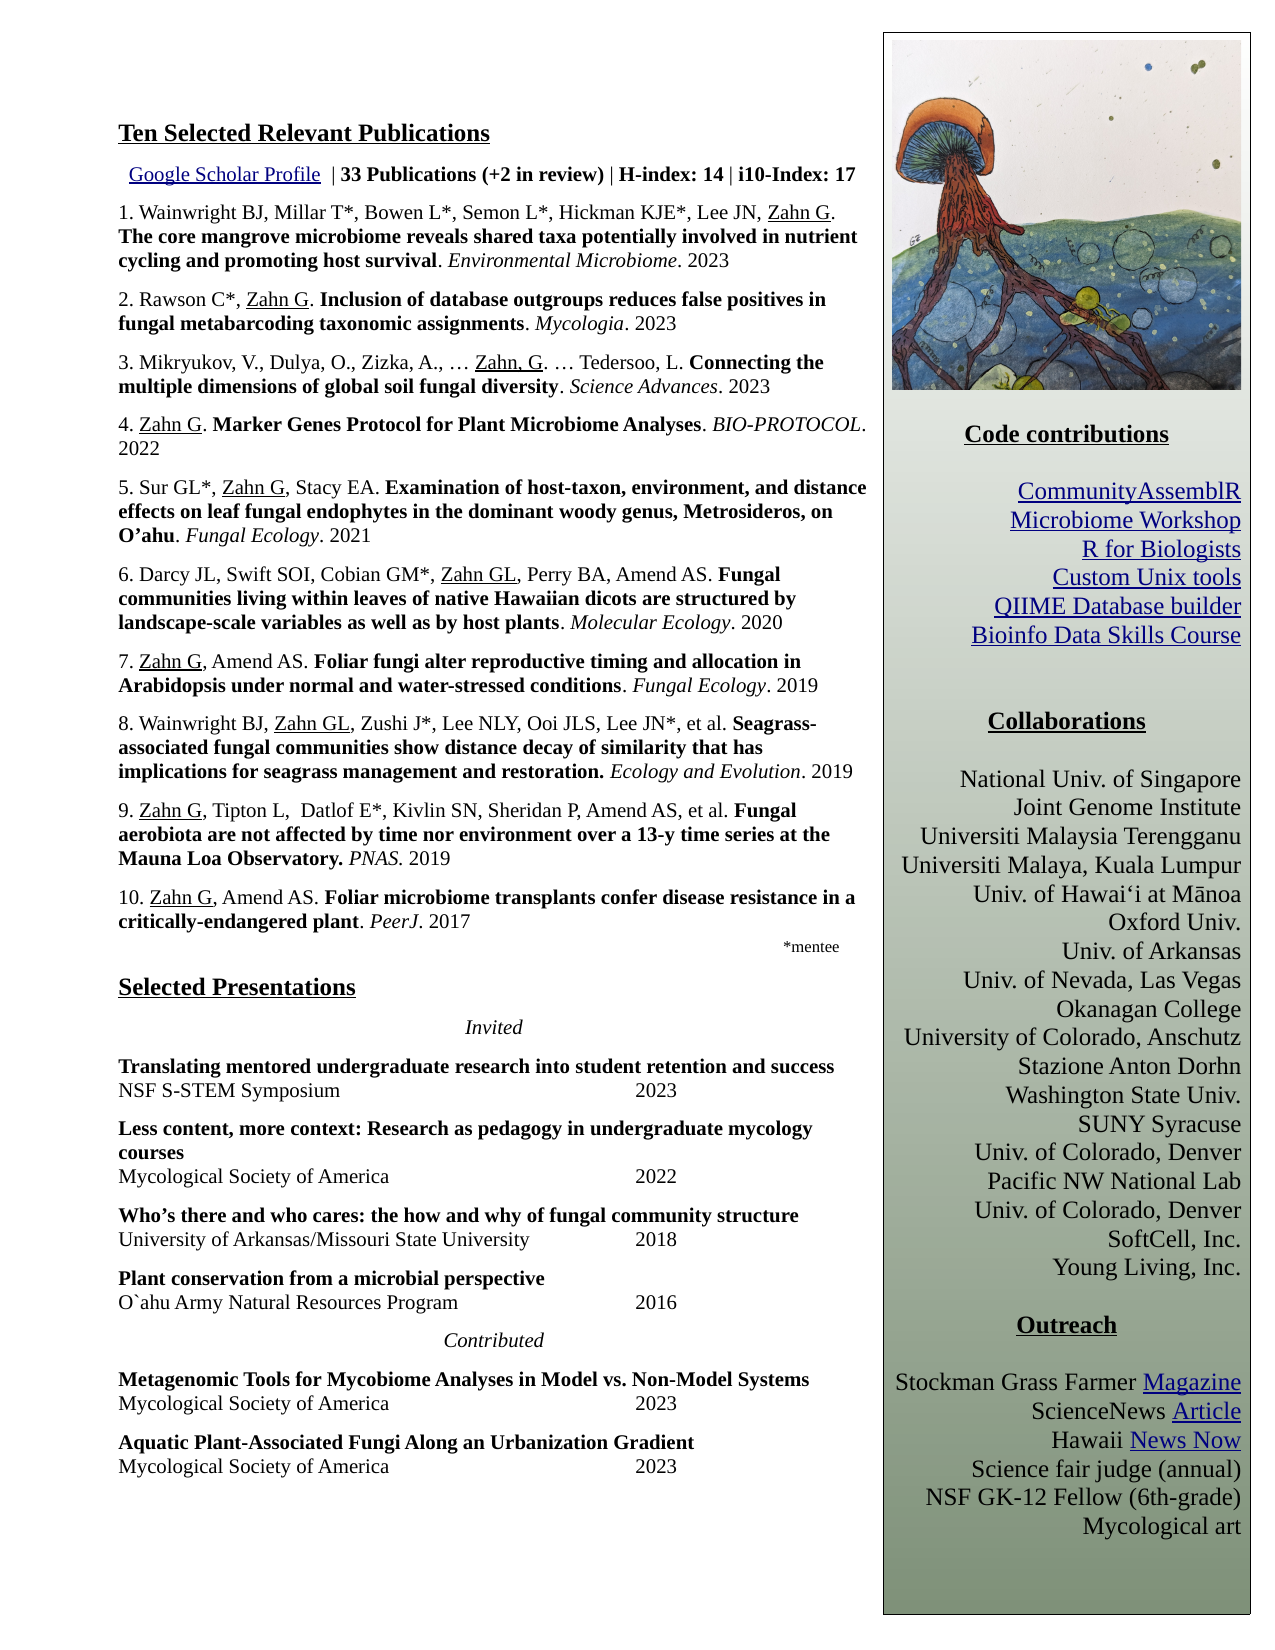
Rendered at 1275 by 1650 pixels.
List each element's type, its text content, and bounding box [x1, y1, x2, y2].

text Bioinfo Data Skills Course [892, 620, 1241, 649]
text 9. Zahn G, Tipton L, Datlof E*, Kivlin SN, Sheridan P, Amend AS, et al. Fungal aerobiota are not affected by time nor environment over a 13-y time series at the Mauna Loa Observatory. PNAS. 2019 [118, 798, 883, 870]
text Selected Presentations [118, 972, 883, 1000]
text Mycological art [892, 1511, 1241, 1540]
text ScienceNews Article [892, 1396, 1241, 1425]
text Univ. of Colorado, Denver [892, 1195, 1241, 1224]
text 4. Zahn G. Marker Genes Protocol for Plant Microbiome Analyses. BIO-PROTOCOL. 2022 [118, 412, 883, 460]
text University of Colorado, Anschutz [892, 1022, 1241, 1051]
text Less content, more context: Research as pedagogy in undergraduate mycology courses Mycological Society of America 2022 [118, 1116, 883, 1188]
text Stockman Grass Farmer Magazine [892, 1367, 1241, 1396]
picture [892, 40, 1242, 390]
text CommunityAssemblR [892, 476, 1241, 505]
text Pacific NW National Lab [892, 1166, 1241, 1195]
text Science fair judge (annual) [892, 1454, 1241, 1482]
text Ten Selected Relevant Publications [118, 118, 883, 147]
text Stazione Anton Dorhn [892, 1051, 1241, 1080]
text Hawaii News Now [892, 1425, 1241, 1454]
text Custom Unix tools [892, 562, 1241, 591]
text Univ. of Arkansas [892, 936, 1241, 965]
text Univ. of Hawaiʻi at Mānoa [892, 879, 1241, 907]
text 8. Wainwright BJ, Zahn GL, Zushi J*, Lee NLY, Ooi JLS, Lee JN*, et al. Seagrass-associated fungal communities show distance decay of similarity that has implications for seagrass management and restoration. Ecology and Evolution. 2019 [118, 711, 883, 783]
text Joint Genome Institute [892, 792, 1241, 821]
text Metagenomic Tools for Mycobiome Analyses in Model vs. Non-Model Systems Mycological Society of America 2023 [118, 1367, 883, 1415]
text Univ. of Colorado, Denver [892, 1137, 1241, 1166]
text Translating mentored undergraduate research into student retention and success NSF S-STEM Symposium 2023 [118, 1053, 883, 1102]
text 10. Zahn G, Amend AS. Foliar microbiome transplants confer disease resistance in a critically-endangered plant. PeerJ. 2017 *mentee [118, 885, 883, 957]
text Contributed [118, 1328, 883, 1352]
text Outreach [892, 1310, 1241, 1339]
text Universiti Malaya, Kuala Lumpur [892, 850, 1241, 879]
text Code contributions [892, 419, 1241, 447]
text 1. Wainwright BJ, Millar T*, Bowen L*, Semon L*, Hickman KJE*, Lee JN, Zahn G. The core mangrove microbiome reveals shared taxa potentially involved in nutrient cycling and promoting host survival. Environmental Microbiome. 2023 [118, 200, 883, 272]
text Okanagan College [892, 994, 1241, 1022]
text 6. Darcy JL, Swift SOI, Cobian GM*, Zahn GL, Perry BA, Amend AS. Fungal communities living within leaves of native Hawaiian dicots are structured by landscape-scale variables as well as by host plants. Molecular Ecology. 2020 [118, 562, 883, 634]
text 5. Sur GL*, Zahn G, Stacy EA. Examination of host-taxon, environment, and distance effects on leaf fungal endophytes in the dominant woody genus, Metrosideros, on O’ahu. Fungal Ecology. 2021 [118, 475, 883, 547]
text 3. Mikryukov, V., Dulya, O., Zizka, A., … Zahn, G. … Tedersoo, L. Connecting the multiple dimensions of global soil fungal diversity. Science Advances. 2023 [118, 349, 883, 398]
text National Univ. of Singapore [892, 764, 1241, 792]
text Washington State Univ. [892, 1080, 1241, 1109]
text Google Scholar Profile | 33 Publications (+2 in review) | H-index: 14 | i10-Index: 17 [118, 161, 883, 186]
text NSF GK-12 Fellow (6th-grade) [892, 1482, 1241, 1511]
text 2. Rawson C*, Zahn G. Inclusion of database outgroups reduces false positives in fungal metabarcoding taxonomic assignments. Mycologia. 2023 [118, 287, 883, 335]
text 7. Zahn G, Amend AS. Foliar fungi alter reproductive timing and allocation in Arabidopsis under normal and water-stressed conditions. Fungal Ecology. 2019 [118, 648, 883, 697]
text Young Living, Inc. [892, 1252, 1241, 1281]
text Microbiome Workshop [892, 505, 1241, 534]
text SUNY Syracuse [892, 1109, 1241, 1137]
text SoftCell, Inc. [892, 1224, 1241, 1252]
text Collaborations [892, 706, 1241, 735]
text R for Biologists [892, 534, 1241, 562]
text QIIME Database builder [892, 591, 1241, 620]
text Univ. of Nevada, Las Vegas [892, 965, 1241, 994]
text Oxford Univ. [892, 907, 1241, 936]
text Invited [118, 1015, 883, 1039]
text Universiti Malaysia Terengganu [892, 821, 1241, 850]
text Plant conservation from a microbial perspective O`ahu Army Natural Resources Program 2016 [118, 1266, 883, 1314]
text Who’s there and who cares: the how and why of fungal community structure University of Arkansas/Missouri State University 2018 [118, 1203, 883, 1251]
text Aquatic Plant-Associated Fungi Along an Urbanization Gradient Mycological Society of America 2023 [118, 1430, 883, 1478]
